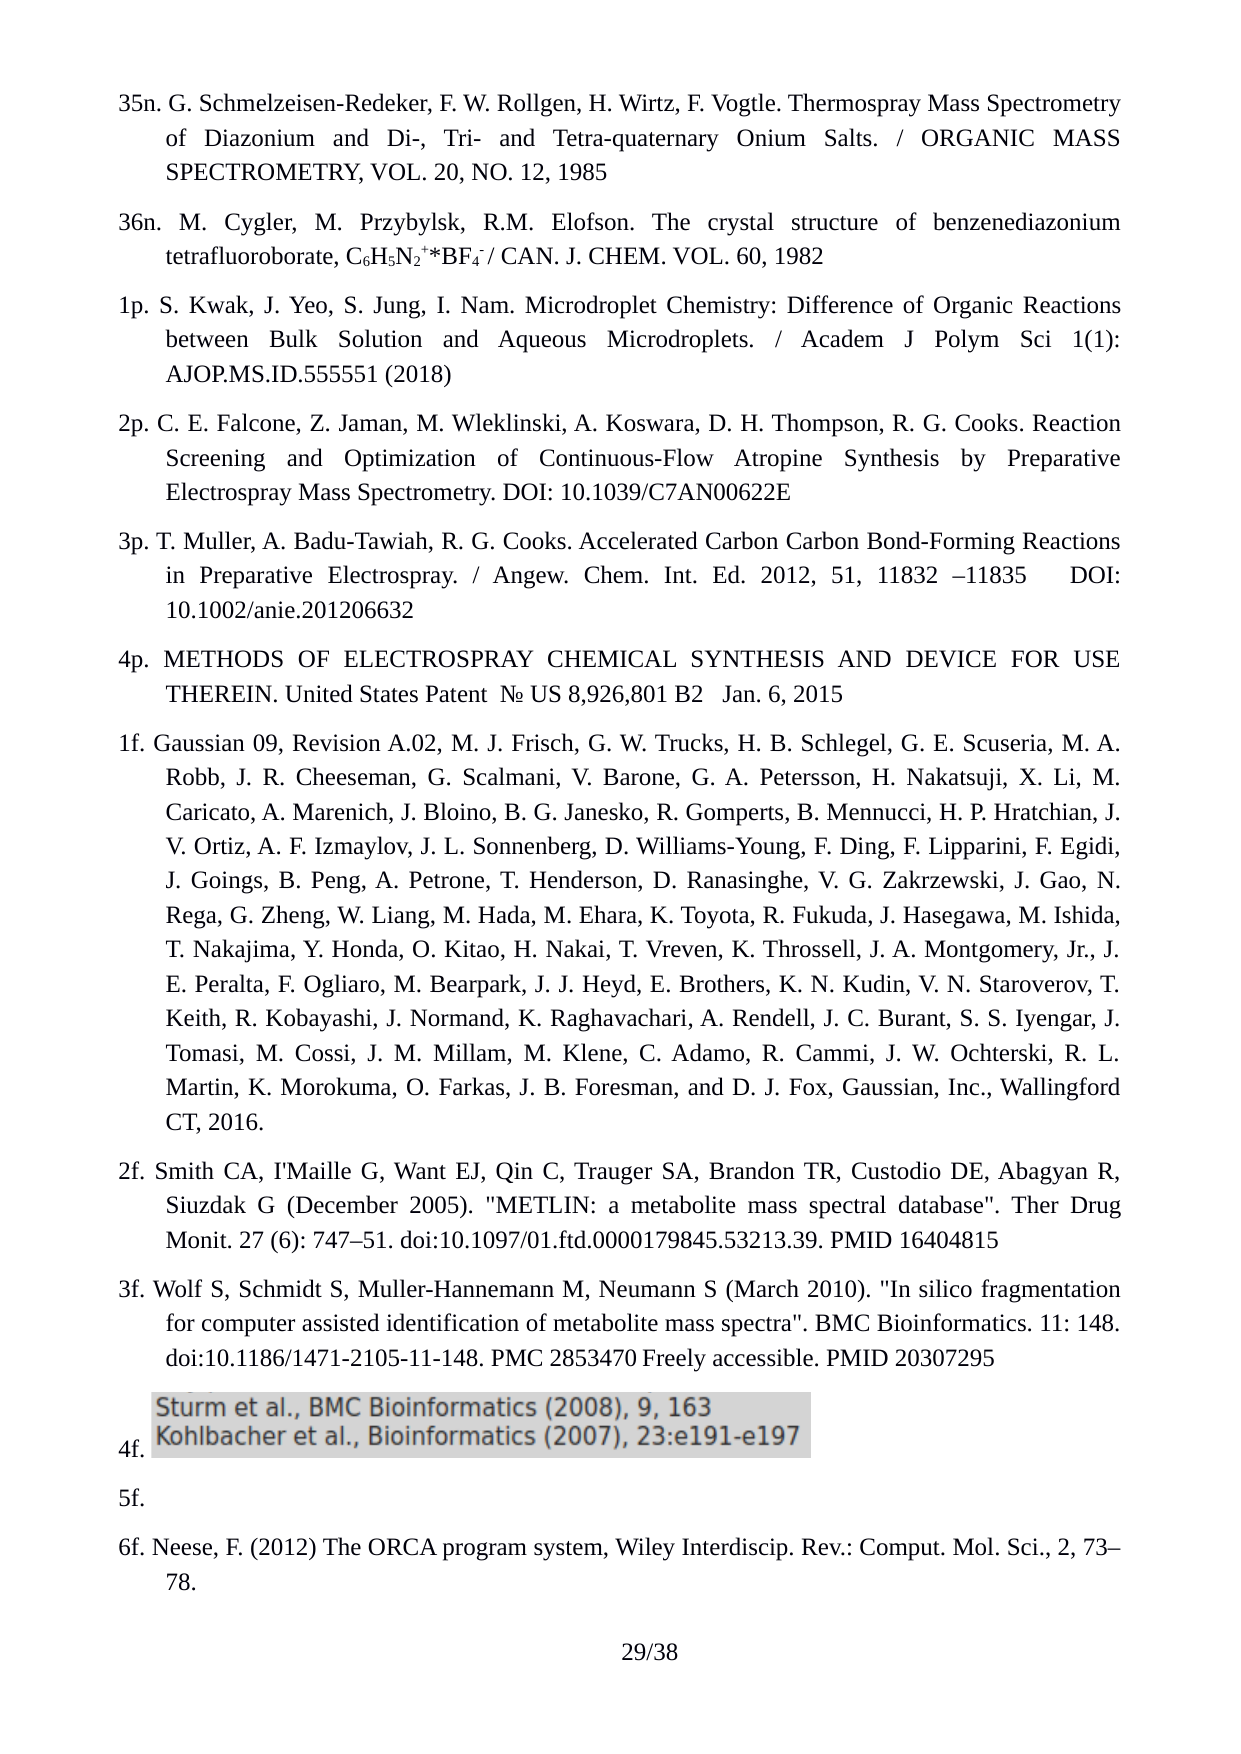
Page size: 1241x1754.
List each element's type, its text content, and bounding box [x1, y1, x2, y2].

text 1f. Gaussian 09, Revision A.02, M. J. Frisch, G. W. Trucks, H. B. Schlegel, G. E. Scuseria, M. A. Robb, J. R. Cheeseman, G. Scalmani, V. Barone, G. A. Petersson, H. Nakatsuji, X. Li, M. Caricato, A. Marenich, J. Bloino, B. G. Janesko, R. Gomperts, B. Mennucci, H. P. Hratchian, J. V. Ortiz, A. F. Izmaylov, J. L. Sonnenberg, D. Williams-Young, F. Ding, F. Lipparini, F. Egidi, J. Goings, B. Peng, A. Petrone, T. Henderson, D. Ranasinghe, V. G. Zakrzewski, J. Gao, N. Rega, G. Zheng, W. Liang, M. Hada, M. Ehara, K. Toyota, R. Fukuda, J. Hasegawa, M. Ishida, T. Nakajima, Y. Honda, O. Kitao, H. Nakai, T. Vreven, K. Throssell, J. A. Montgomery, Jr., J. E. Peralta, F. Ogliaro, M. Bearpark, J. J. Heyd, E. Brothers, K. N. Kudin, V. N. Staroverov, T. Keith, R. Kobayashi, J. Normand, K. Raghavachari, A. Rendell, J. C. Burant, S. S. Iyengar, J. Tomasi, M. Cossi, J. M. Millam, M. Klene, C. Adamo, R. Cammi, J. W. Ochterski, R. L. Martin, K. Morokuma, O. Farkas, J. B. Foresman, and D. J. Fox, Gaussian, Inc., Wallingford CT, 2016. [118, 728, 1122, 1136]
text 1p. S. Kwak, J. Yeo, S. Jung, I. Nam. Microdroplet Chemistry: Difference of Organic Reactions between Bulk Solution and Aqueous Microdroplets. / Academ J Polym Sci 1(1): AJOP.MS.ID.555551 (2018) [118, 290, 1122, 388]
text 2p. C. E. Falcone, Z. Jaman, M. Wleklinski, A. Koswara, D. H. Thompson, R. G. Cooks. Reaction Screening and Optimization of Continuous-Flow Atropine Synthesis by Preparative Electrospray Mass Spectrometry. DOI: 10.1039/C7AN00622E [118, 408, 1122, 506]
text 35n. G. Schmelzeisen-Redeker, F. W. Rollgen, H. Wirtz, F. Vogtle. Thermospray Mass Spectrometry of Diazonium and Di-, Tri- and Tetra-quaternary Onium Salts. / ORGANIC MASS SPECTROMETRY, VOL. 20, NO. 12, 1985 [118, 88, 1122, 186]
text 3f. Wolf S, Schmidt S, Muller-Hannemann M, Neumann S (March 2010). "In silico fragmentation for computer assisted identification of metabolite mass spectra". BMC Bioinformatics. 11: 148. doi:10.1186/1471-2105-11-148. PMC 2853470 Freely accessible. PMID 20307295 [118, 1274, 1122, 1372]
text 6f. Neese, F. (2012) The ORCA program system, Wiley Interdiscip. Rev.: Comput. Mol. Sci., 2, 73–78. [118, 1532, 1122, 1596]
text 5f. [118, 1483, 1122, 1512]
text 3p. T. Muller, A. Badu-Tawiah, R. G. Cooks. Accelerated Carbon Carbon Bond-Forming Reactions in Preparative Electrospray. / Angew. Chem. Int. Ed. 2012, 51, 11832 –11835 DOI: 10.1002/anie.201206632 [118, 526, 1122, 624]
text 2f. Smith CA, I'Maille G, Want EJ, Qin C, Trauger SA, Brandon TR, Custodio DE, Abagyan R, Siuzdak G (December 2005). "METLIN: a metabolite mass spectral database". Ther Drug Monit. 27 (6): 747–51. doi:10.1097/01.ftd.0000179845.53213.39. PMID 16404815 [118, 1156, 1122, 1254]
text 4p. METHODS OF ELECTROSPRAY CHEMICAL SYNTHESIS AND DEVICE FOR USE THEREIN. United States Patent № US 8,926,801 B2 Jan. 6, 2015 [118, 644, 1122, 707]
picture [151, 1392, 811, 1458]
text 4f. [118, 1392, 1122, 1463]
text 36n. M. Cygler, M. Przybylsk, R.M. Elofson. The crystal structure of benzenediazonium tetrafluoroborate, C6H5N2+*BF4- / CAN. J. CHEM. VOL. 60, 1982 [118, 207, 1122, 270]
